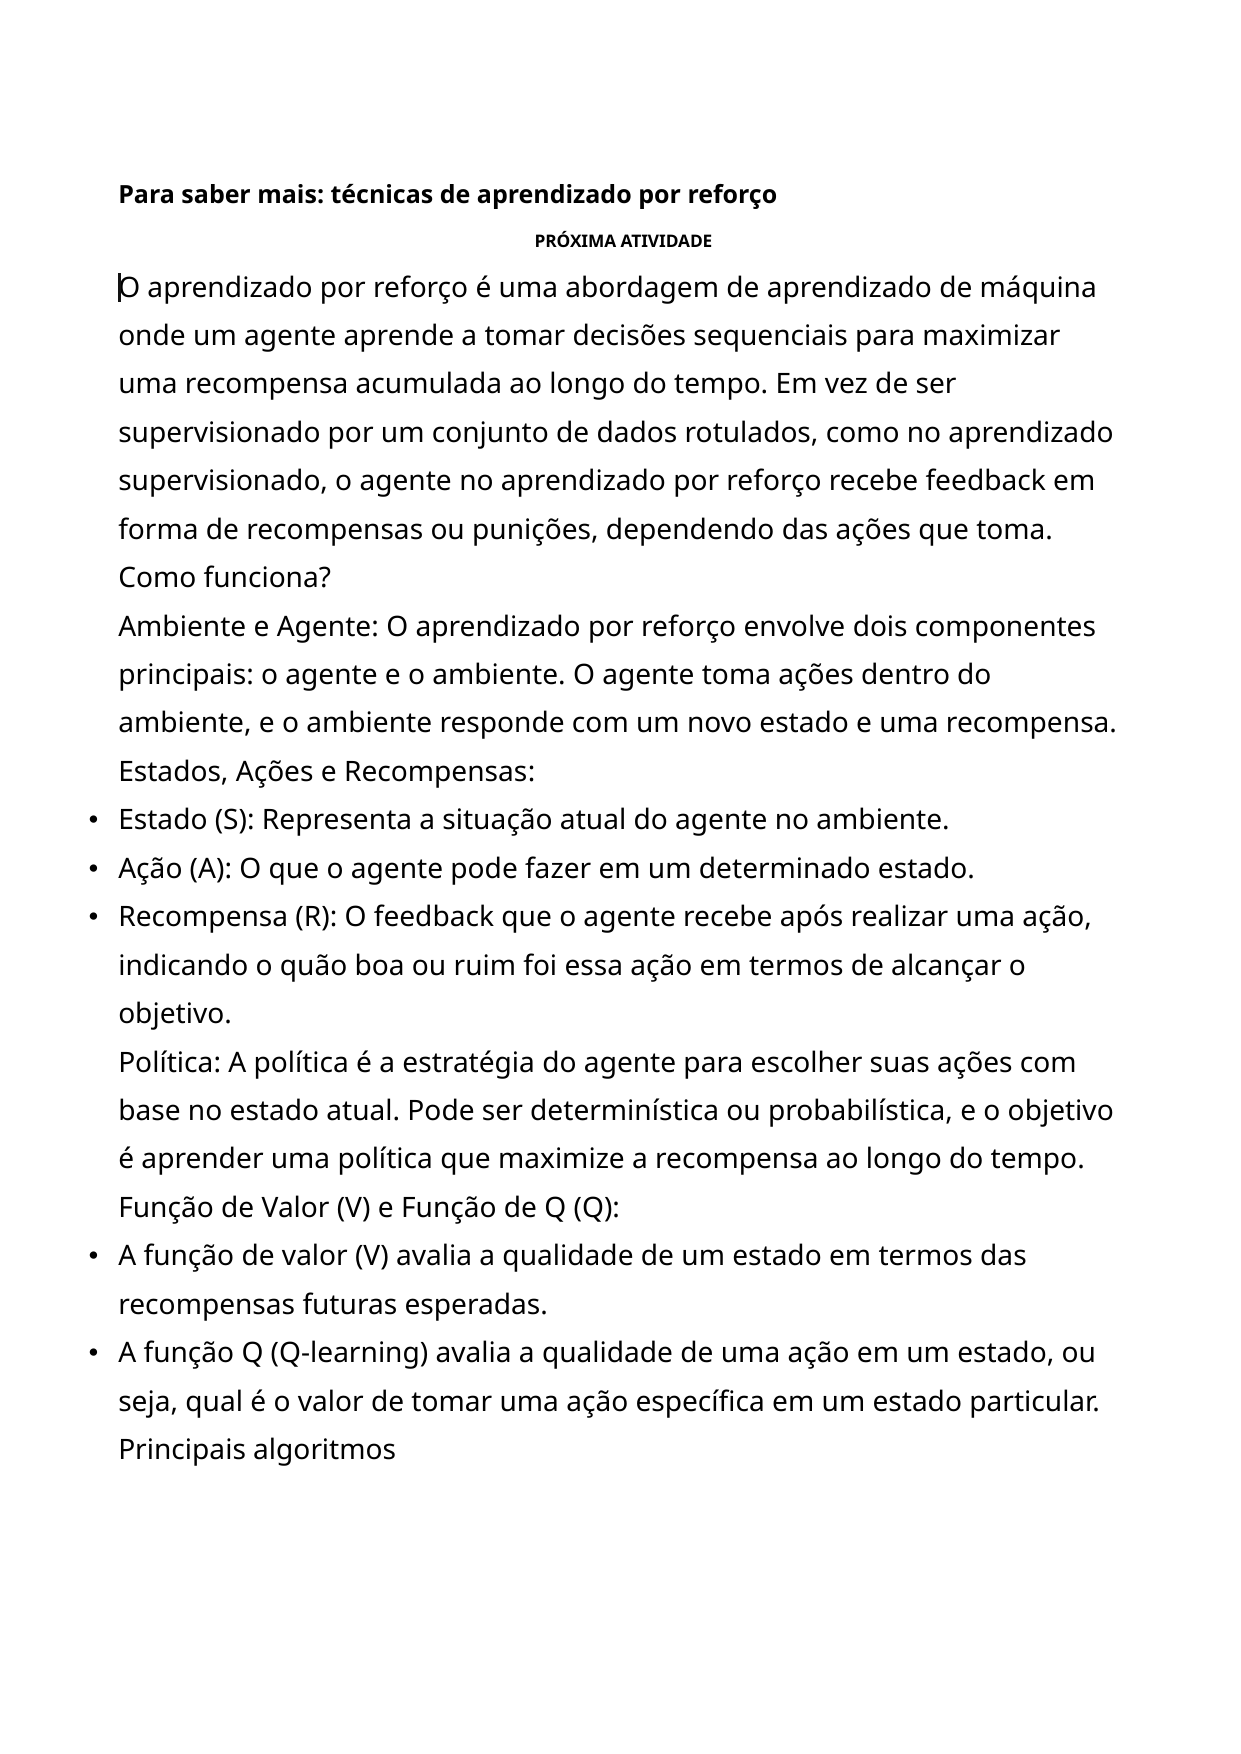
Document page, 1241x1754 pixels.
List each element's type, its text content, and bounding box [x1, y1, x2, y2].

subtitle Para saber mais: técnicas de aprendizado por reforço [118, 177, 1122, 211]
list Ação (A): O que o agente pode fazer em um determinado estado. [118, 838, 1122, 886]
text Ambiente e Agente: O aprendizado por reforço envolve dois componentes principais: o agente e o ambiente. O agente toma ações dentro do ambiente, e o ambiente responde com um novo estado e uma recompensa. [118, 596, 1122, 741]
list A função Q (Q-learning) avalia a qualidade de uma ação em um estado, ou seja, qual é o valor de tomar uma ação específica em um estado particular. [118, 1322, 1122, 1419]
text Principais algoritmos [118, 1419, 1122, 1468]
text Próxima Atividade [118, 224, 1122, 252]
list Estado (S): Representa a situação atual do agente no ambiente. [118, 789, 1122, 838]
text O aprendizado por reforço é uma abordagem de aprendizado de máquina onde um agente aprende a tomar decisões sequenciais para maximizar uma recompensa acumulada ao longo do tempo. Em vez de ser supervisionado por um conjunto de dados rotulados, como no aprendizado supervisionado, o agente no aprendizado por reforço recebe feedback em forma de recompensas ou punições, dependendo das ações que toma. [118, 257, 1122, 547]
list A função de valor (V) avalia a qualidade de um estado em termos das recompensas futuras esperadas. [118, 1226, 1122, 1322]
list Recompensa (R): O feedback que o agente recebe após realizar uma ação, indicando o quão boa ou ruim foi essa ação em termos de alcançar o objetivo. [118, 886, 1122, 1032]
text Política: A política é a estratégia do agente para escolher suas ações com base no estado atual. Pode ser determinística ou probabilística, e o objetivo é aprender uma política que maximize a recompensa ao longo do tempo. [118, 1032, 1122, 1177]
text Como funciona? [118, 547, 1122, 596]
text Estados, Ações e Recompensas: [118, 741, 1122, 789]
text Função de Valor (V) e Função de Q (Q): [118, 1177, 1122, 1226]
